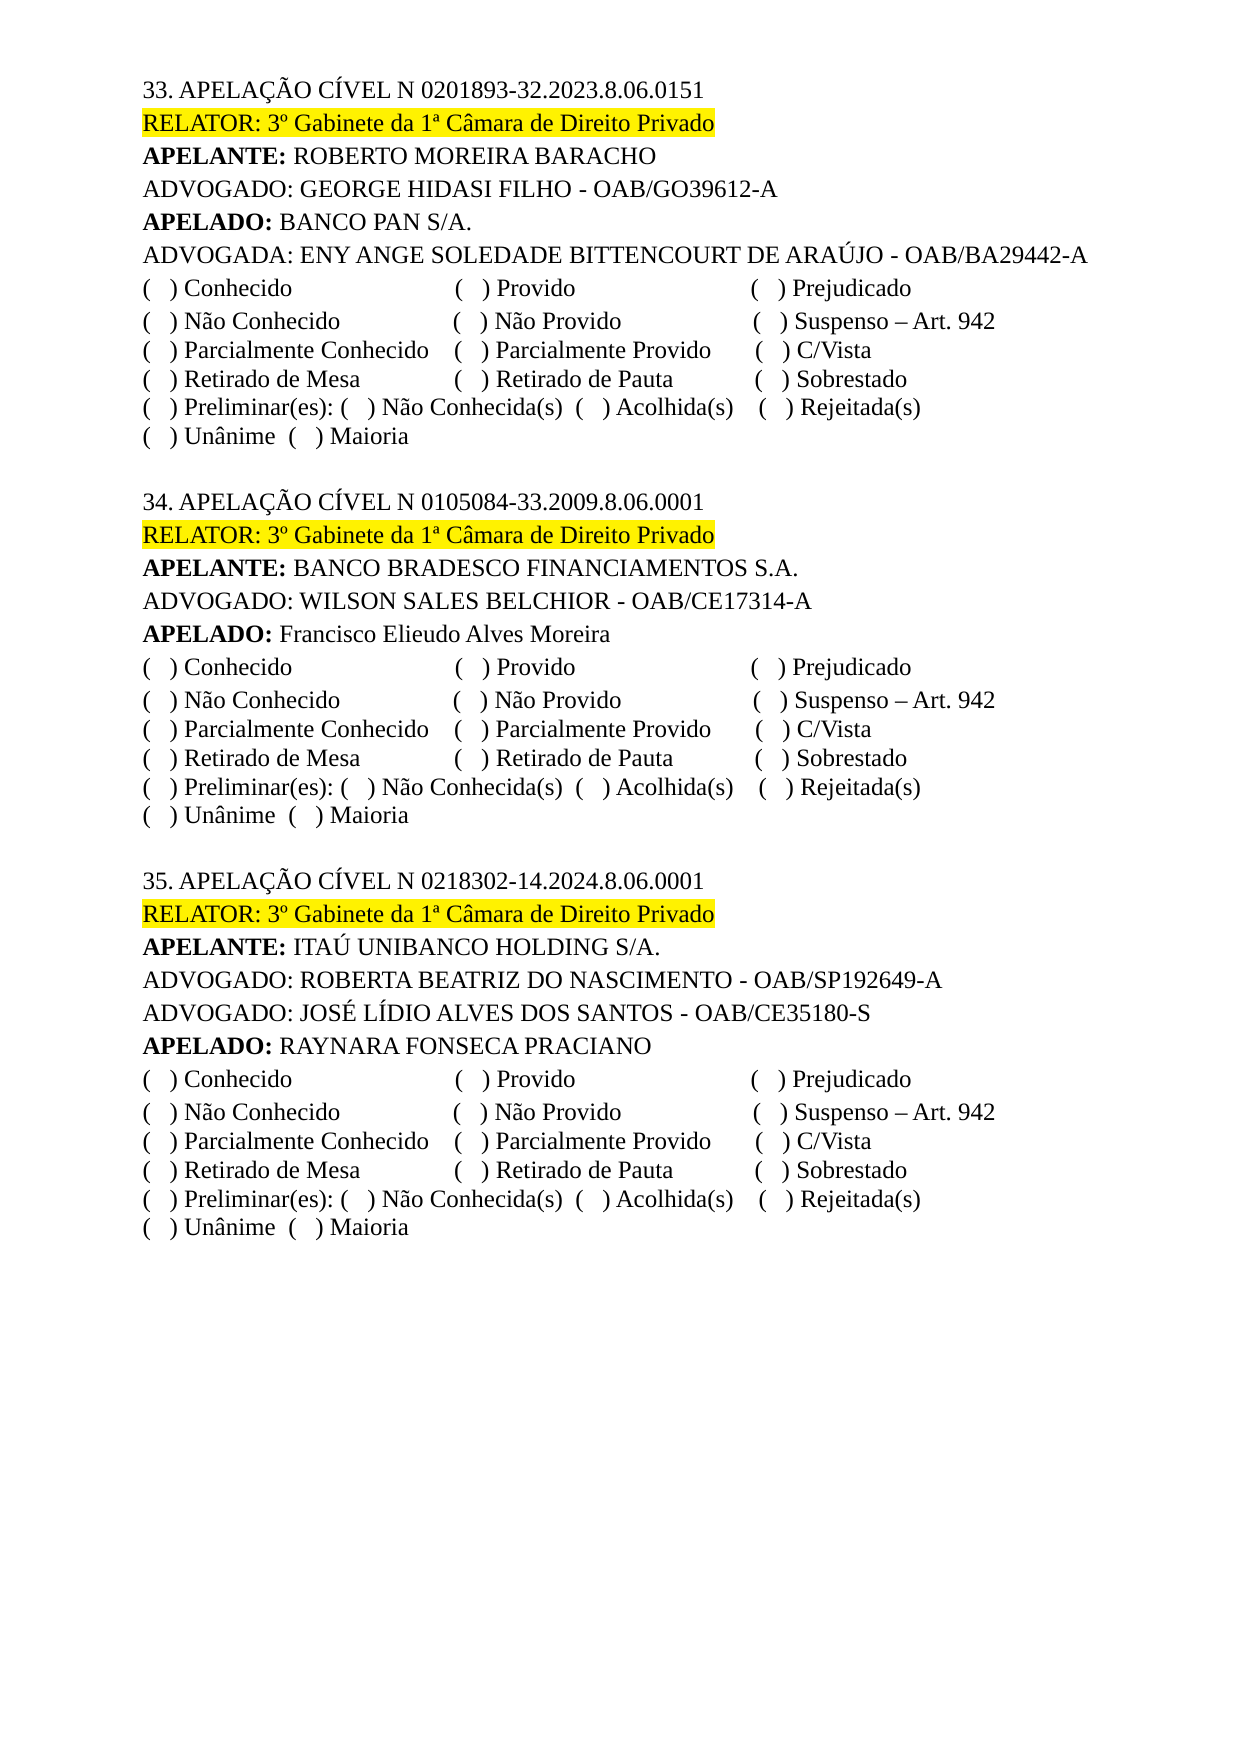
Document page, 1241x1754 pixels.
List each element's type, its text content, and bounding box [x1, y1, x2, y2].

text ( ) Não Conhecido ( ) Não Provido ( ) Suspenso – Art. 942 [142, 685, 1158, 714]
text ( ) Preliminar(es): ( ) Não Conhecida(s) ( ) Acolhida(s) ( ) Rejeitada(s) [142, 772, 1158, 800]
text ( ) Parcialmente Conhecido ( ) Parcialmente Provido ( ) C/Vista [142, 335, 1158, 364]
text ( ) Parcialmente Conhecido ( ) Parcialmente Provido ( ) C/Vista [142, 714, 1158, 743]
text ( ) Parcialmente Conhecido ( ) Parcialmente Provido ( ) C/Vista [142, 1126, 1158, 1155]
text ( ) Unânime ( ) Maioria 35. APELAÇÃO CÍVEL N 0218302-14.2024.8.06.0001 RELATOR: 3º Gabinete da 1ª Câmara de Direito Privado APELANTE: ITAÚ UNIBANCO HOLDING S/A. ADVOGADO: ROBERTA BEATRIZ DO NASCIMENTO - OAB/SP192649-A ADVOGADO: JOSÉ LÍDIO ALVES DOS SANTOS - OAB/CE35180-S APELADO: RAYNARA FONSECA PRACIANO ( ) Conhecido ( ) Provido ( ) Prejudicado [142, 800, 1141, 1093]
text ( ) Retirado de Mesa ( ) Retirado de Pauta ( ) Sobrestado [142, 1155, 1158, 1184]
text ( ) Preliminar(es): ( ) Não Conhecida(s) ( ) Acolhida(s) ( ) Rejeitada(s) [142, 392, 1158, 421]
text ( ) Unânime ( ) Maioria [142, 1212, 1141, 1307]
text ( ) Retirado de Mesa ( ) Retirado de Pauta ( ) Sobrestado [142, 743, 1158, 772]
text ( ) Não Conhecido ( ) Não Provido ( ) Suspenso – Art. 942 [142, 306, 1158, 335]
text ( ) Preliminar(es): ( ) Não Conhecida(s) ( ) Acolhida(s) ( ) Rejeitada(s) [142, 1184, 1158, 1212]
text ( ) Retirado de Mesa ( ) Retirado de Pauta ( ) Sobrestado [142, 364, 1158, 392]
text 33. APELAÇÃO CÍVEL N 0201893-32.2023.8.06.0151 RELATOR: 3º Gabinete da 1ª Câmara de Direito Privado APELANTE: ROBERTO MOREIRA BARACHO ADVOGADO: GEORGE HIDASI FILHO - OAB/GO39612-A APELADO: BANCO PAN S/A. ADVOGADA: ENY ANGE SOLEDADE BITTENCOURT DE ARAÚJO - OAB/BA29442-A ( ) Conhecido ( ) Provido ( ) Prejudicado [142, 75, 1141, 302]
text ( ) Não Conhecido ( ) Não Provido ( ) Suspenso – Art. 942 [142, 1097, 1158, 1126]
text ( ) Unânime ( ) Maioria 34. APELAÇÃO CÍVEL N 0105084-33.2009.8.06.0001 RELATOR: 3º Gabinete da 1ª Câmara de Direito Privado APELANTE: BANCO BRADESCO FINANCIAMENTOS S.A. ADVOGADO: WILSON SALES BELCHIOR - OAB/CE17314-A APELADO: Francisco Elieudo Alves Moreira ( ) Conhecido ( ) Provido ( ) Prejudicado [142, 421, 1141, 681]
